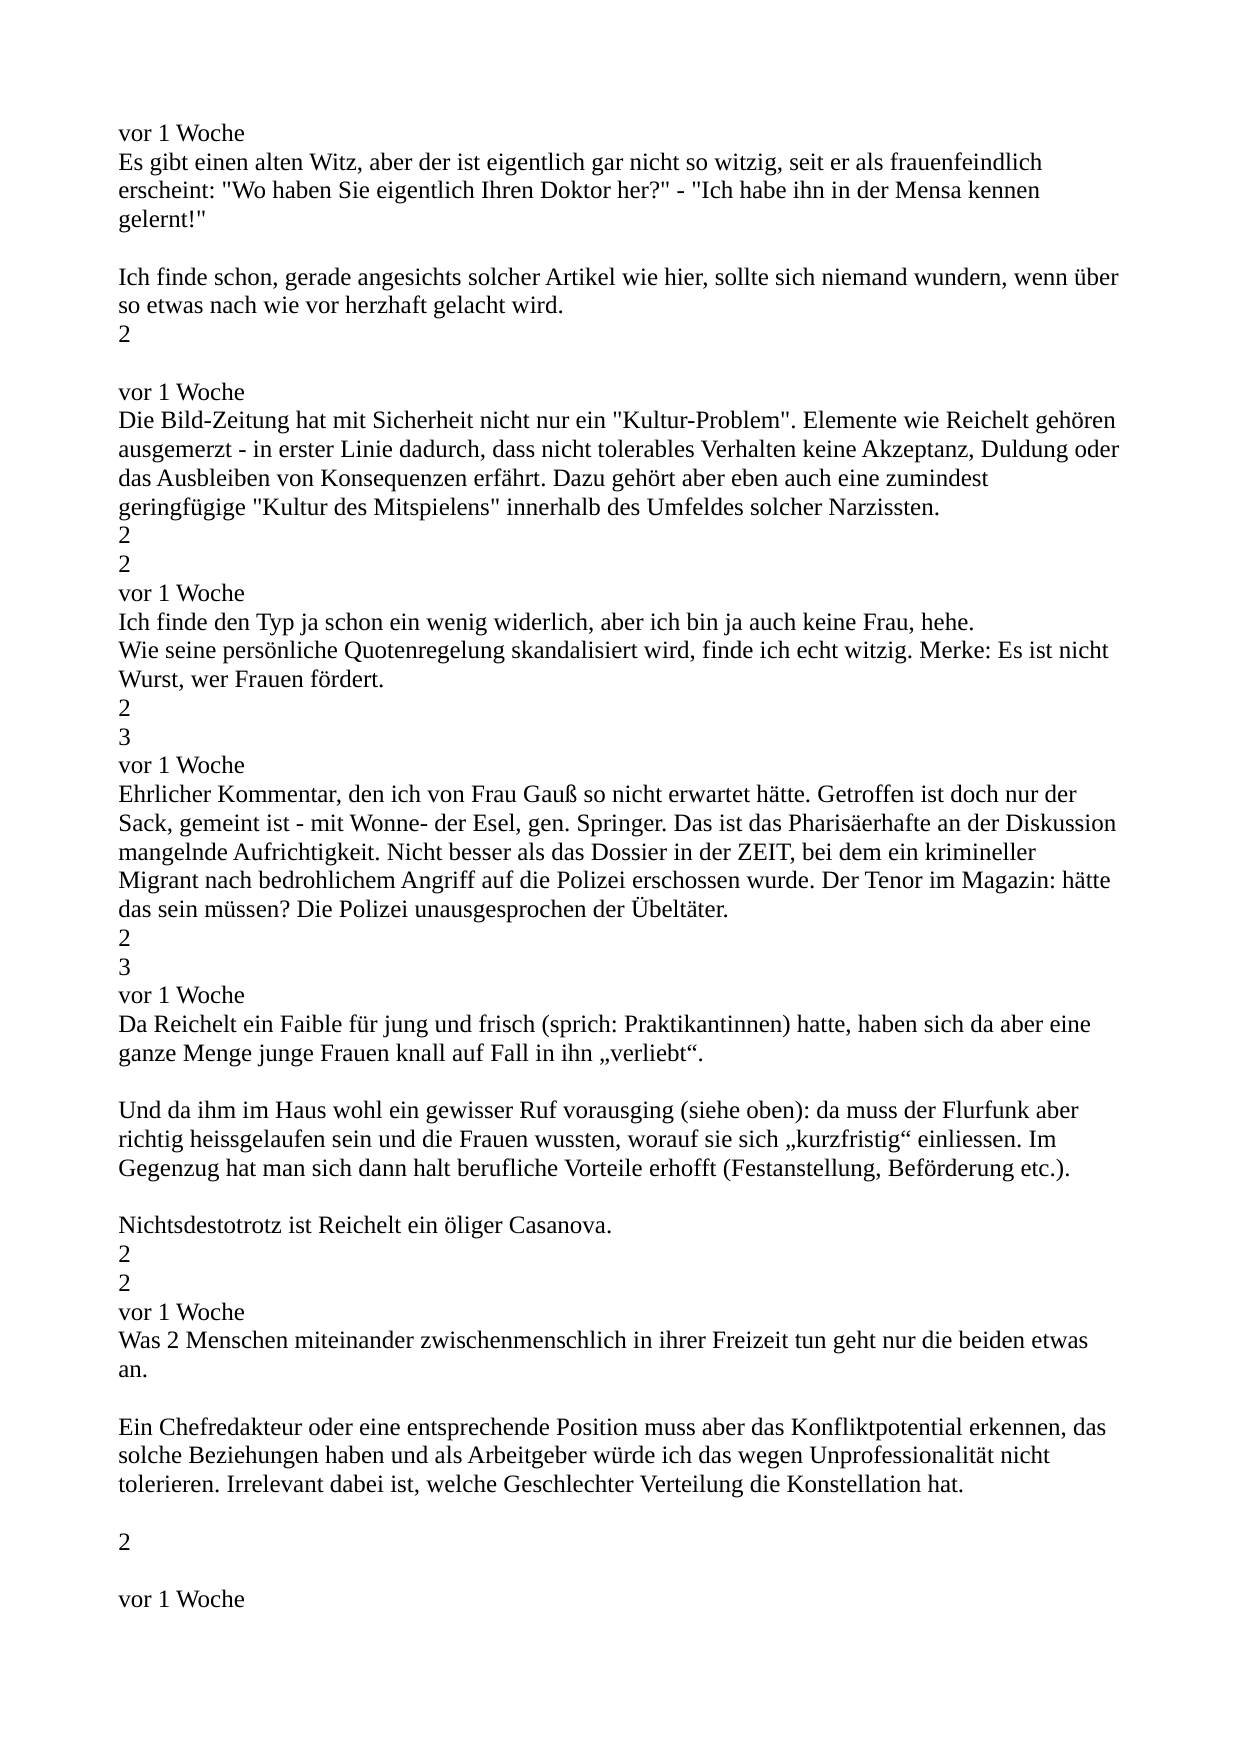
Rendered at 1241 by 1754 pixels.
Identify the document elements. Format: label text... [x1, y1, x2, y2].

text Was 2 Menschen miteinander zwischenmenschlich in ihrer Freizeit tun geht nur die beiden etwas an. [118, 1326, 1122, 1383]
text Ich finde schon, gerade angesichts solcher Artikel wie hier, sollte sich niemand wundern, wenn über so etwas nach wie vor herzhaft gelacht wird. [118, 262, 1122, 319]
text Wie seine persönliche Quotenregelung skandalisiert wird, finde ich echt witzig. Merke: Es ist nicht Wurst, wer Frauen fördert. [118, 636, 1122, 693]
text 2 [118, 923, 1122, 952]
text Die Bild-Zeitung hat mit Sicherheit nicht nur ein "Kultur-Problem". Elemente wie Reichelt gehören ausgemerzt - in erster Linie dadurch, dass nicht tolerables Verhalten keine Akzeptanz, Duldung oder das Ausbleiben von Konsequenzen erfährt. Dazu gehört aber eben auch eine zumindest geringfügige "Kultur des Mitspielens" innerhalb des Umfeldes solcher Narzissten. [118, 406, 1122, 521]
text 2 [118, 319, 1122, 348]
text 2 [118, 1268, 1122, 1297]
text vor 1 Woche [118, 118, 1122, 147]
text vor 1 Woche [118, 578, 1122, 607]
text Ehrlicher Kommentar, den ich von Frau Gauß so nicht erwartet hätte. Getroffen ist doch nur der Sack, gemeint ist - mit Wonne- der Esel, gen. Springer. Das ist das Pharisäerhafte an der Diskussion mangelnde Aufrichtigkeit. Nicht besser als das Dossier in der ZEIT, bei dem ein krimineller Migrant nach bedrohlichem Angriff auf die Polizei erschossen wurde. Der Tenor im Magazin: hätte das sein müssen? Die Polizei unausgesprochen der Übeltäter. [118, 779, 1122, 923]
text 3 [118, 722, 1122, 751]
text 2 [118, 549, 1122, 578]
text 2 [118, 521, 1122, 549]
text Ein Chefredakteur oder eine entsprechende Position muss aber das Konfliktpotential erkennen, das solche Beziehungen haben und als Arbeitgeber würde ich das wegen Unprofessionalität nicht tolerieren. Irrelevant dabei ist, welche Geschlechter Verteilung die Konstellation hat. [118, 1412, 1122, 1498]
text Und da ihm im Haus wohl ein gewisser Ruf vorausging (siehe oben): da muss der Flurfunk aber richtig heissgelaufen sein und die Frauen wussten, worauf sie sich „kurzfristig“ einliessen. Im Gegenzug hat man sich dann halt berufliche Vorteile erhofft (Festanstellung, Beförderung etc.). [118, 1096, 1122, 1182]
text Da Reichelt ein Faible für jung und frisch (sprich: Praktikantinnen) hatte, haben sich da aber eine ganze Menge junge Frauen knall auf Fall in ihn „verliebt“. [118, 1009, 1122, 1067]
text 2 [118, 1239, 1122, 1268]
text vor 1 Woche [118, 751, 1122, 779]
text vor 1 Woche [118, 377, 1122, 406]
text vor 1 Woche [118, 981, 1122, 1009]
text Es gibt einen alten Witz, aber der ist eigentlich gar nicht so witzig, seit er als frauenfeindlich erscheint: "Wo haben Sie eigentlich Ihren Doktor her?" - "Ich habe ihn in der Mensa kennen gelernt!" [118, 147, 1122, 233]
text 3 [118, 952, 1122, 981]
text 2 [118, 1527, 1122, 1556]
text Ich finde den Typ ja schon ein wenig widerlich, aber ich bin ja auch keine Frau, hehe. [118, 607, 1122, 636]
text vor 1 Woche [118, 1584, 1122, 1613]
text vor 1 Woche [118, 1297, 1122, 1326]
text 2 [118, 693, 1122, 722]
text Nichtsdestotrotz ist Reichelt ein öliger Casanova. [118, 1211, 1122, 1239]
